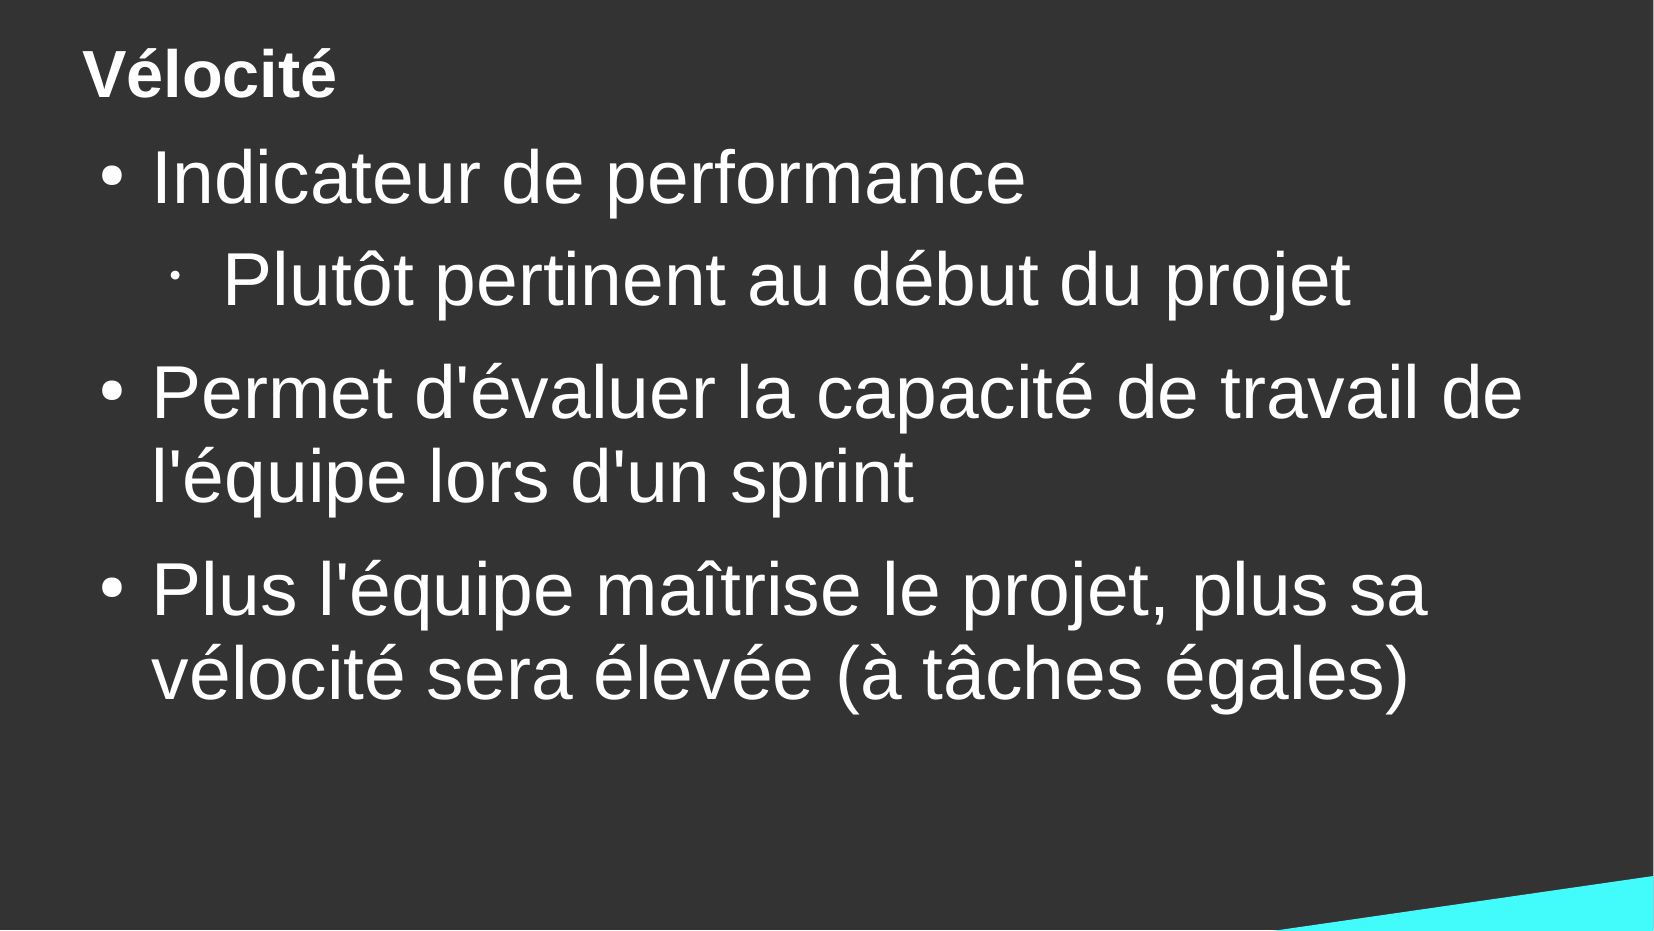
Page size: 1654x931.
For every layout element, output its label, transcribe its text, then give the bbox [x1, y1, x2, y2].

title Vélocité [82, 37, 1571, 122]
text_box [1272, 875, 1654, 931]
list Indicateur de performance Plutôt pertinent au début du projet Permet d'évaluer la capacité de travail de l'équipe lors d'un sprint Plus l'équipe maîtrise le projet, plus sa vélocité sera élevée (à tâches égales) [80, 135, 1620, 777]
